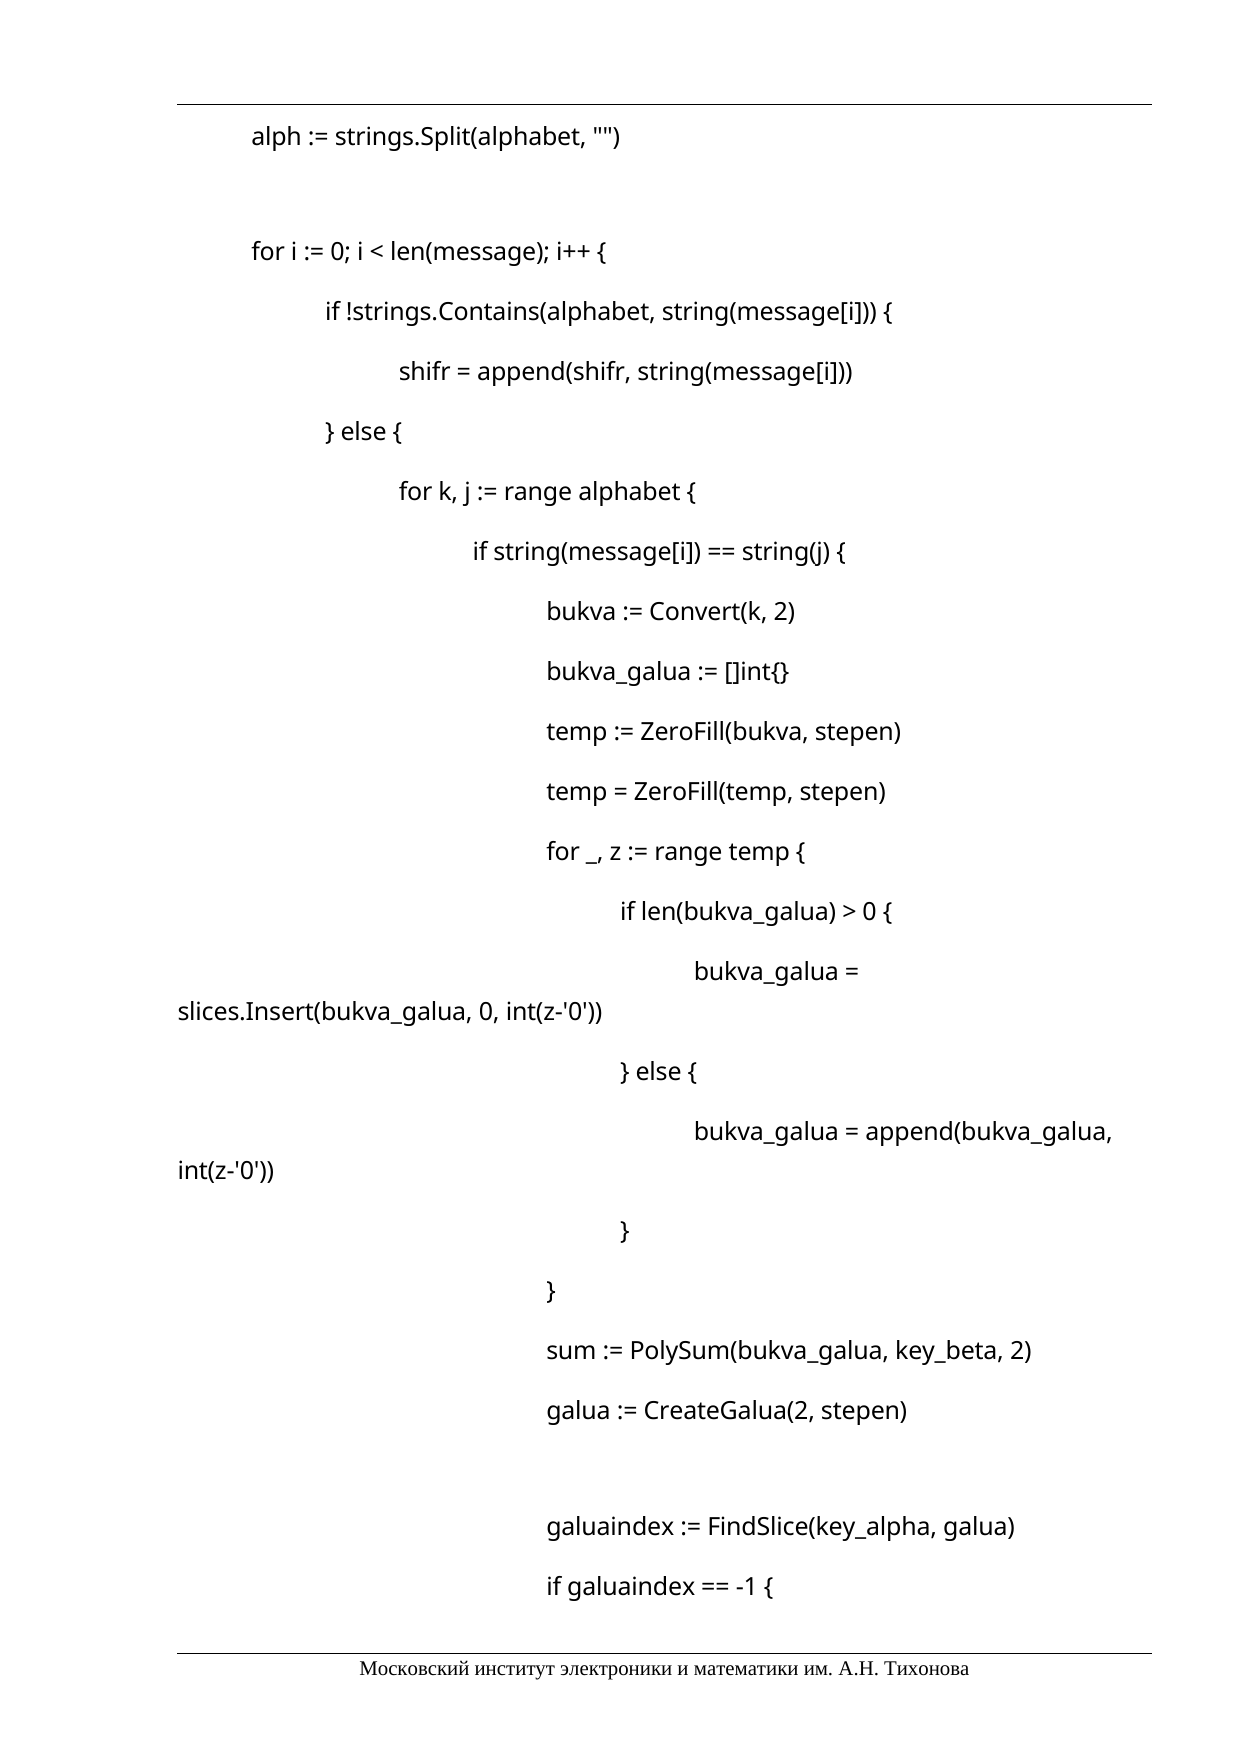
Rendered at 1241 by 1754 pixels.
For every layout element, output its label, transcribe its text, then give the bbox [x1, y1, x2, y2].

text temp := ZeroFill(bukva, stepen) [177, 714, 1152, 748]
text } [177, 1212, 1152, 1246]
text for _, z := range temp { [177, 834, 1152, 868]
text if galuaindex == -1 { [177, 1568, 1152, 1602]
text for i := 0; i < len(message); i++ { [177, 234, 1152, 268]
text bukva := Convert(k, 2) [177, 594, 1152, 628]
text bukva_galua = append(bukva_galua, int(z-'0')) [177, 1113, 1152, 1186]
text if string(message[i]) == string(j) { [177, 534, 1152, 568]
text } else { [177, 1053, 1152, 1087]
text } [177, 1272, 1152, 1306]
text } else { [177, 414, 1152, 448]
text bukva_galua = slices.Insert(bukva_galua, 0, int(z-'0')) [177, 954, 1152, 1027]
text if len(bukva_galua) > 0 { [177, 894, 1152, 928]
text alph := strings.Split(alphabet, "") [177, 118, 1152, 152]
text shifr = append(shifr, string(message[i])) [177, 354, 1152, 388]
text if !strings.Contains(alphabet, string(message[i])) { [177, 294, 1152, 328]
text galua := CreateGalua(2, stepen) [177, 1392, 1152, 1426]
text bukva_galua := []int{} [177, 654, 1152, 688]
text sum := PolySum(bukva_galua, key_beta, 2) [177, 1332, 1152, 1366]
text for k, j := range alphabet { [177, 474, 1152, 508]
text temp = ZeroFill(temp, stepen) [177, 774, 1152, 808]
text galuaindex := FindSlice(key_alpha, galua) [177, 1508, 1152, 1542]
